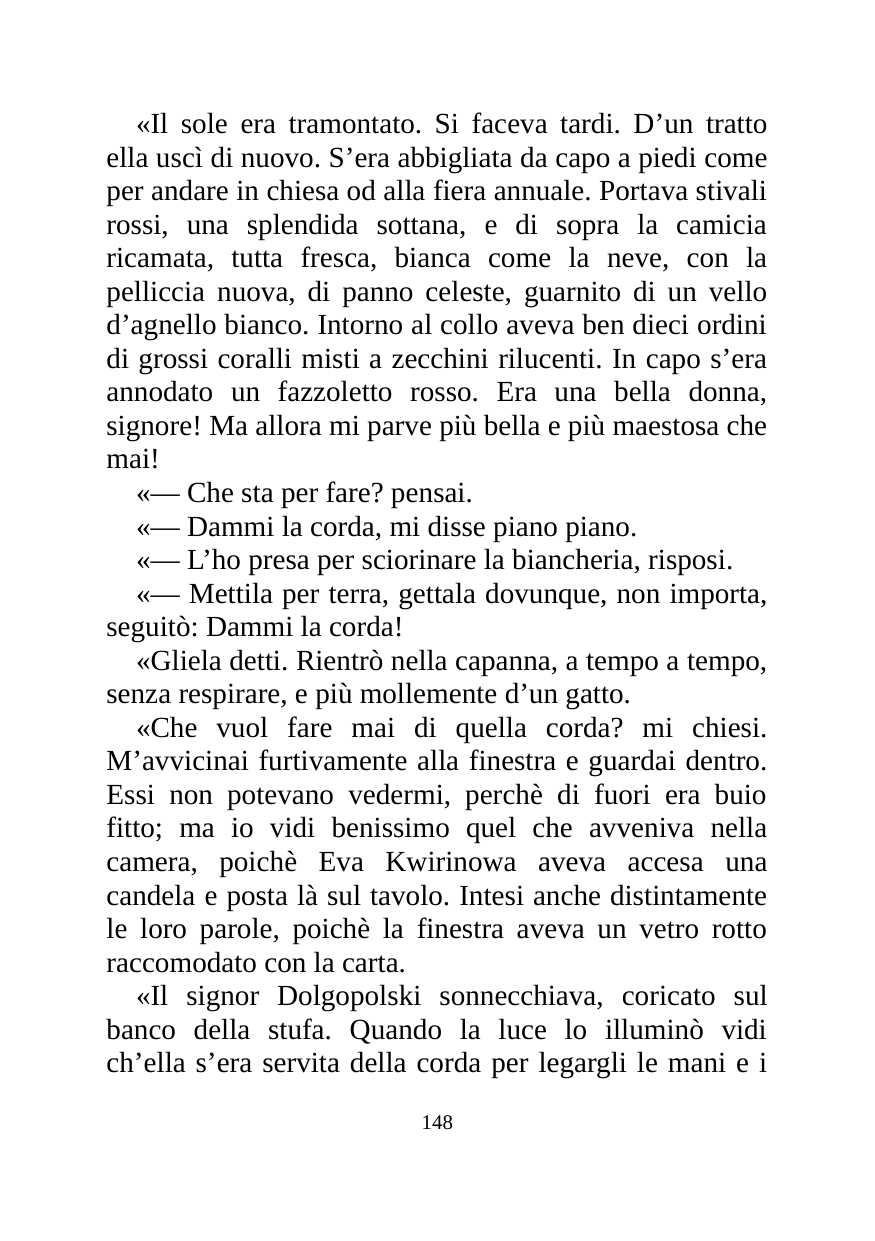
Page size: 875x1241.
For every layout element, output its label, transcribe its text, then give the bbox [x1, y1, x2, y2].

text «Il sole era tramontato. Si faceva tardi. D’un tratto ella uscì di nuovo. S’era abbigliata da capo a piedi come per andare in chiesa od alla fiera annuale. Portava stivali rossi, una splendida sottana, e di sopra la camicia ricamata, tutta fresca, bianca come la neve, con la pelliccia nuova, di panno celeste, guarnito di un vello d’agnello bianco. Intorno al collo aveva ben dieci ordini di grossi coralli misti a zecchini rilucenti. In capo s’era annodato un fazzoletto rosso. Era una bella donna, signore! Ma allora mi parve più bella e più maestosa che mai! [106, 106, 768, 475]
text «— Dammi la corda, mi disse piano piano. [106, 509, 768, 542]
text «— L’ho presa per sciorinare la biancheria, risposi. [106, 542, 768, 576]
text «Che vuol fare mai di quella corda? mi chiesi. M’avvicinai furtivamente alla finestra e guardai dentro. Essi non potevano vedermi, perchè di fuori era buio fitto; ma io vidi benissimo quel che avveniva nella camera, poichè Eva Kwirinowa aveva accesa una candela e posta là sul tavolo. Intesi anche distintamente le loro parole, poichè la finestra aveva un vetro rotto raccomodato con la carta. [106, 710, 768, 978]
text «— Mettila per terra, gettala dovunque, non importa, seguitò: Dammi la corda! [106, 576, 768, 643]
text «Gliela detti. Rientrò nella capanna, a tempo a tempo, senza respirare, e più mollemente d’un gatto. [106, 643, 768, 710]
text «Il signor Dolgopolski sonnecchiava, coricato sul banco della stufa. Quando la luce lo illuminò vidi ch’ella s’era servita della corda per legargli le mani e i [106, 978, 768, 1079]
text «— Che sta per fare? pensai. [106, 475, 768, 509]
